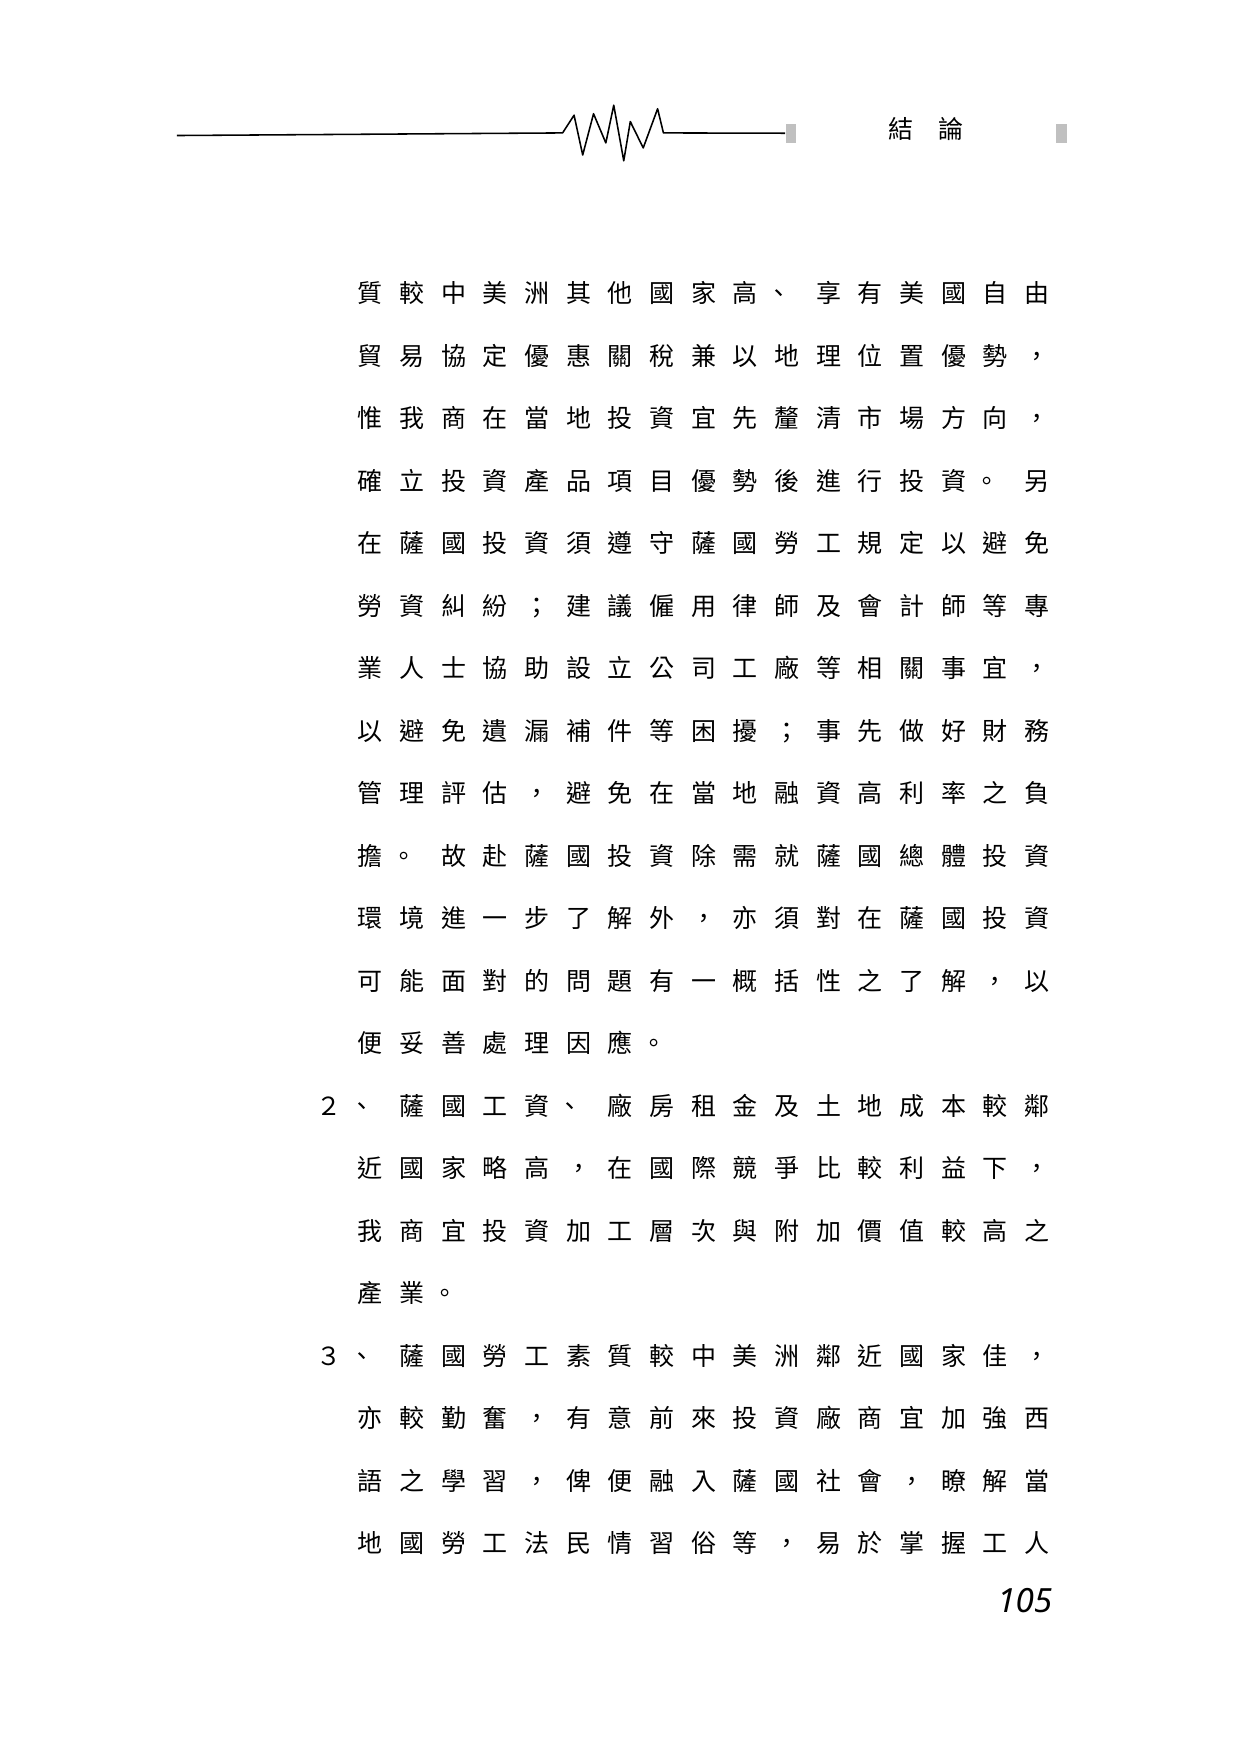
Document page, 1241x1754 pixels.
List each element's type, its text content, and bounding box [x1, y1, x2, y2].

text ３、薩國勞工素質較中美洲鄰近國家佳，亦較勤奮，有意前來投資廠商宜加強西語之學習，俾便融入薩國社會，瞭解當地國勞工法民情習俗等，易於掌握工人 [281, 1313, 1058, 1563]
text ２、薩國工資、廠房租金及土地成本較鄰近國家略高，在國際競爭比較利益下，我商宜投資加工層次與附加價值較高之產業。 [281, 1063, 1058, 1313]
text 質較中美洲其他國家高、享有美國自由貿易協定優惠關稅兼以地理位置優勢，惟我商在當地投資宜先釐清市場方向，確立投資產品項目優勢後進行投資。另在薩國投資須遵守薩國勞工規定以避免勞資糾紛；建議僱用律師及會計師等專業人士協助設立公司工廠等相關事宜，以避免遺漏補件等困擾；事先做好財務管理評估，避免在當地融資高利率之負擔。故赴薩國投資除需就薩國總體投資環境進一步了解外，亦須對在薩國投資可能面對的問題有一概括性之了解，以便妥善處理因應。 [281, 250, 1058, 1063]
